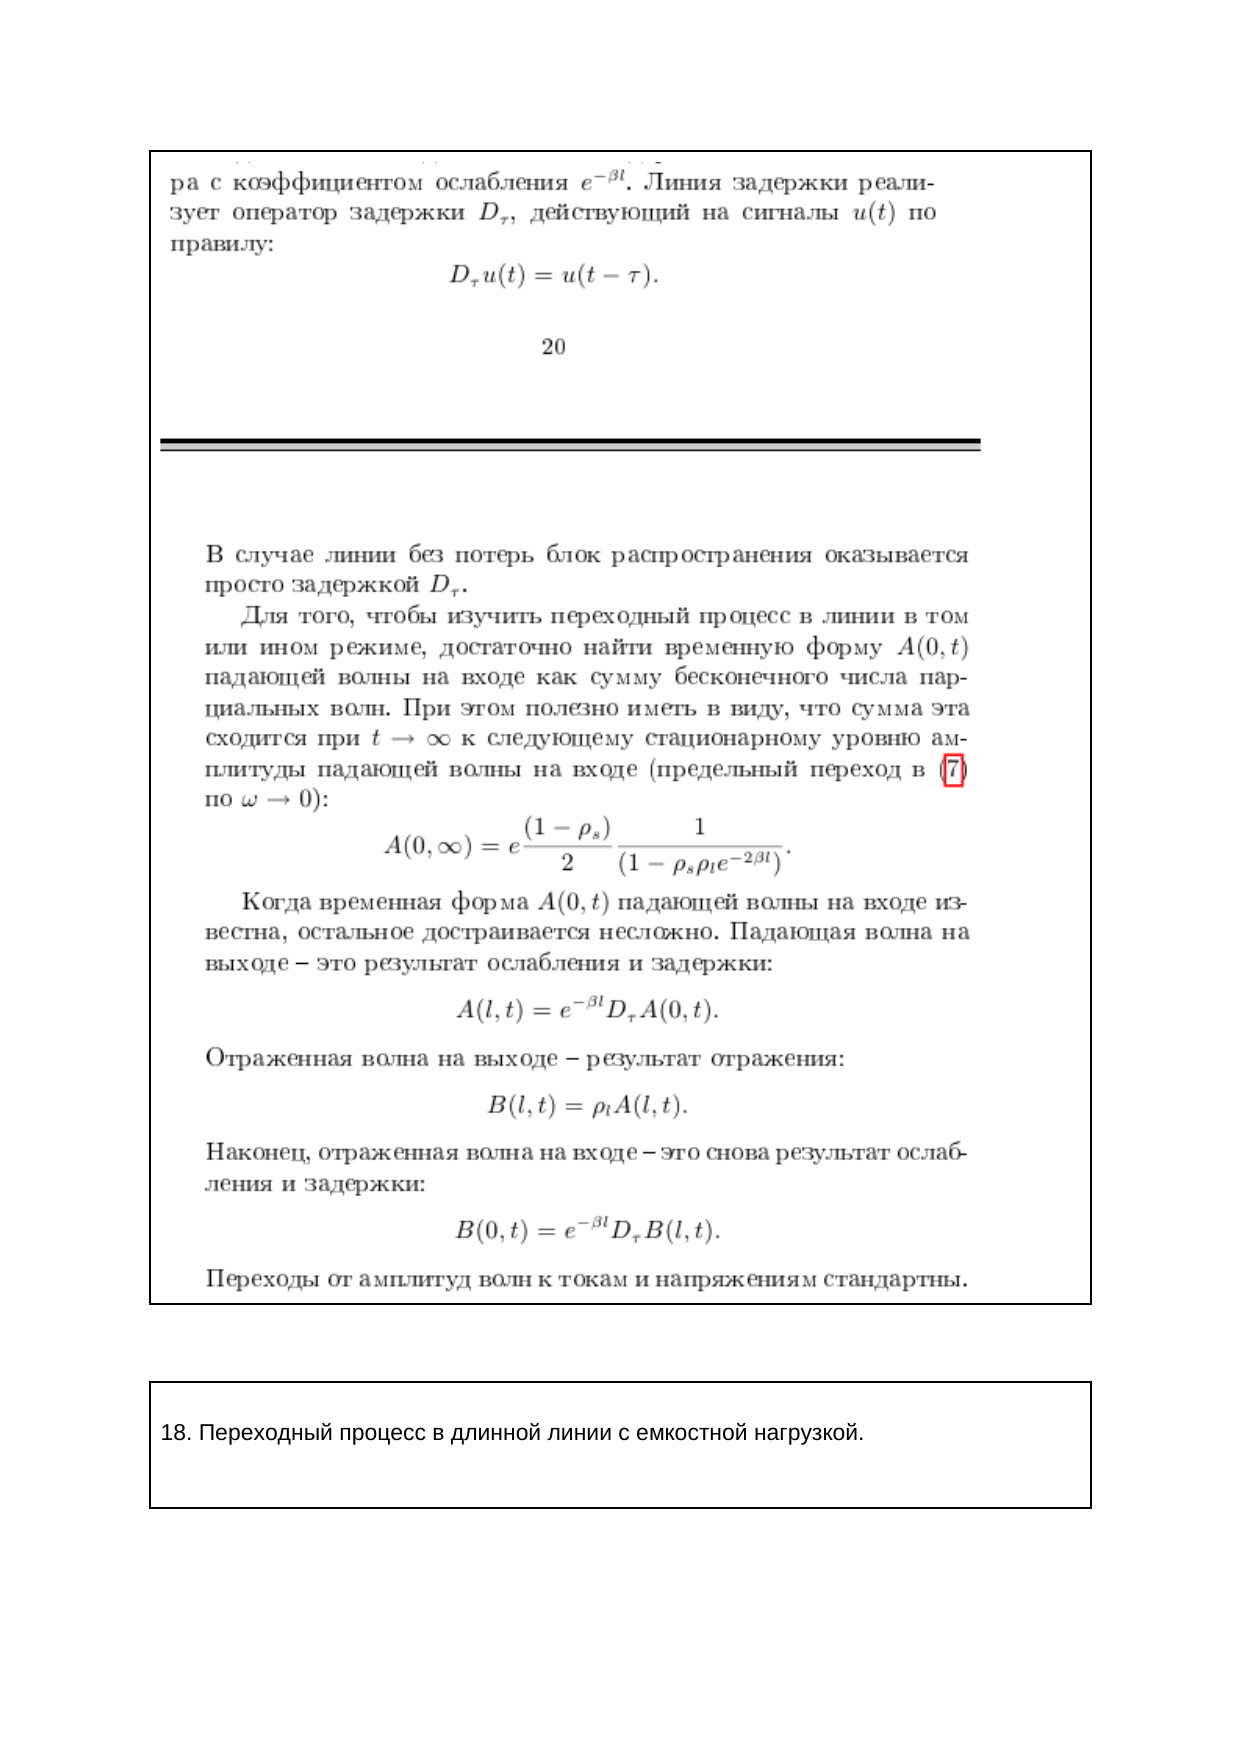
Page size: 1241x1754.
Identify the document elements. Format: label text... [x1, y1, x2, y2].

picture [160, 162, 981, 1293]
table_cell [151, 152, 1090, 1303]
table_header 18. Переходный процесс в длинной линии с емкостной нагрузкой. [151, 1383, 1090, 1507]
